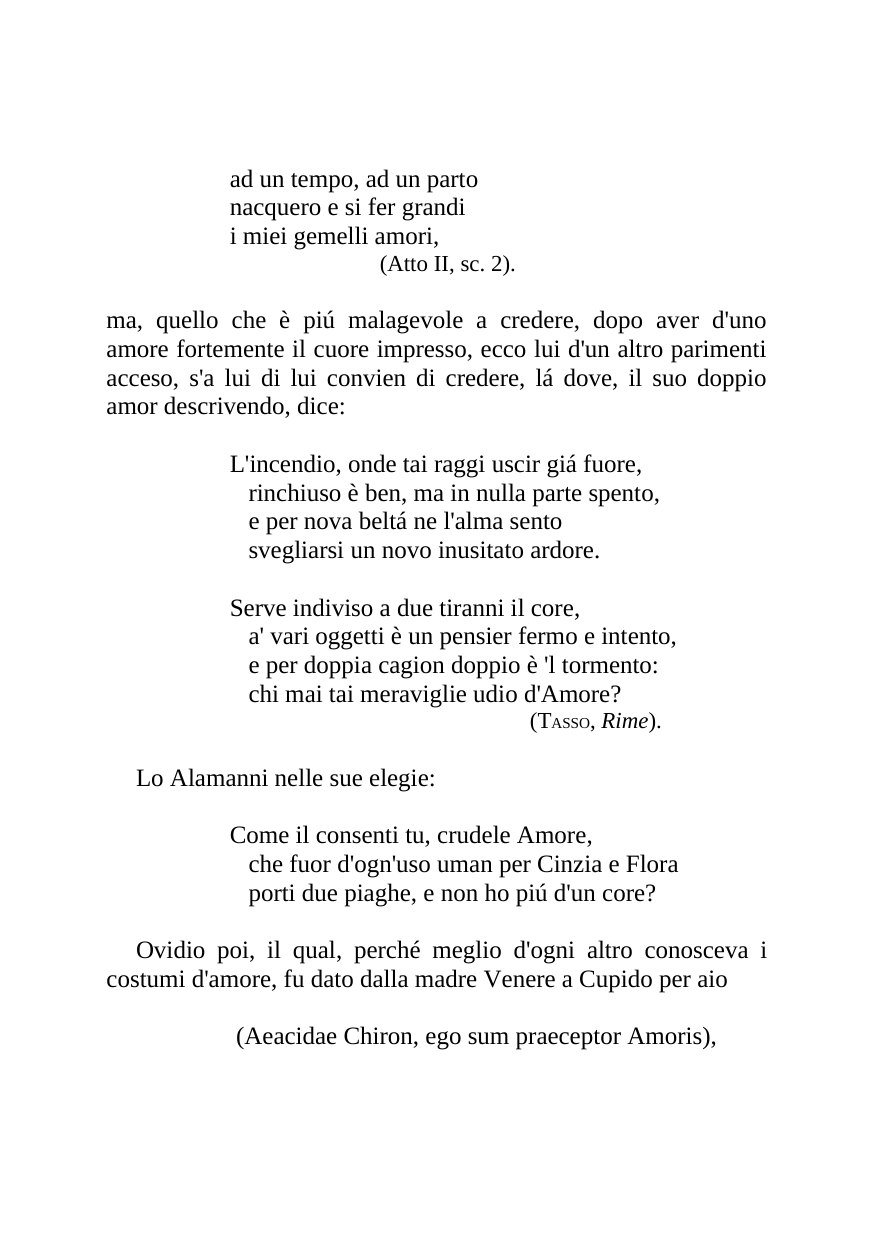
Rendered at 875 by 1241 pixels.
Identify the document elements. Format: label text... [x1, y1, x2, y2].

text (Tasso, Rime). [500, 708, 768, 734]
text Come il consenti tu, crudele Amore, [200, 820, 768, 849]
text a' vari oggetti è un pensier fermo e intento, [219, 621, 768, 650]
text nacquero e si fer grandi [200, 192, 768, 221]
text Ovidio poi, il qual, perché meglio d'ogni altro conosceva i costumi d'amore, fu dato dalla madre Venere a Cupido per aio [106, 935, 768, 993]
text chi mai tai meraviglie udio d'Amore? [219, 679, 768, 708]
text Serve indiviso a due tiranni il core, [200, 593, 768, 621]
text ad un tempo, ad un parto [200, 164, 768, 192]
text rinchiuso è ben, ma in nulla parte spento, [219, 478, 768, 506]
text ma, quello che è piú malagevole a credere, dopo aver d'uno amore fortemente il cuore impresso, ecco lui d'un altro parimenti acceso, s'a lui di lui convien di credere, lá dove, il suo doppio amor descrivendo, dice: [106, 305, 768, 420]
text L'incendio, onde tai raggi uscir giá fuore, [200, 449, 768, 478]
text Lo Alamanni nelle sue elegie: [106, 763, 768, 791]
text i miei gemelli amori, [200, 221, 768, 250]
text porti due piaghe, e non ho piú d'un core? [219, 878, 768, 906]
text che fuor d'ogn'uso uman per Cinzia e Flora [219, 849, 768, 878]
text (Atto II, sc. 2). [350, 250, 768, 276]
text (Aeacidae Chiron, ego sum praeceptor Amoris), [200, 1021, 768, 1050]
text svegliarsi un novo inusitato ardore. [219, 535, 768, 564]
text e per nova beltá ne l'alma sento [219, 506, 768, 535]
text e per doppia cagion doppio è 'l tormento: [219, 650, 768, 679]
